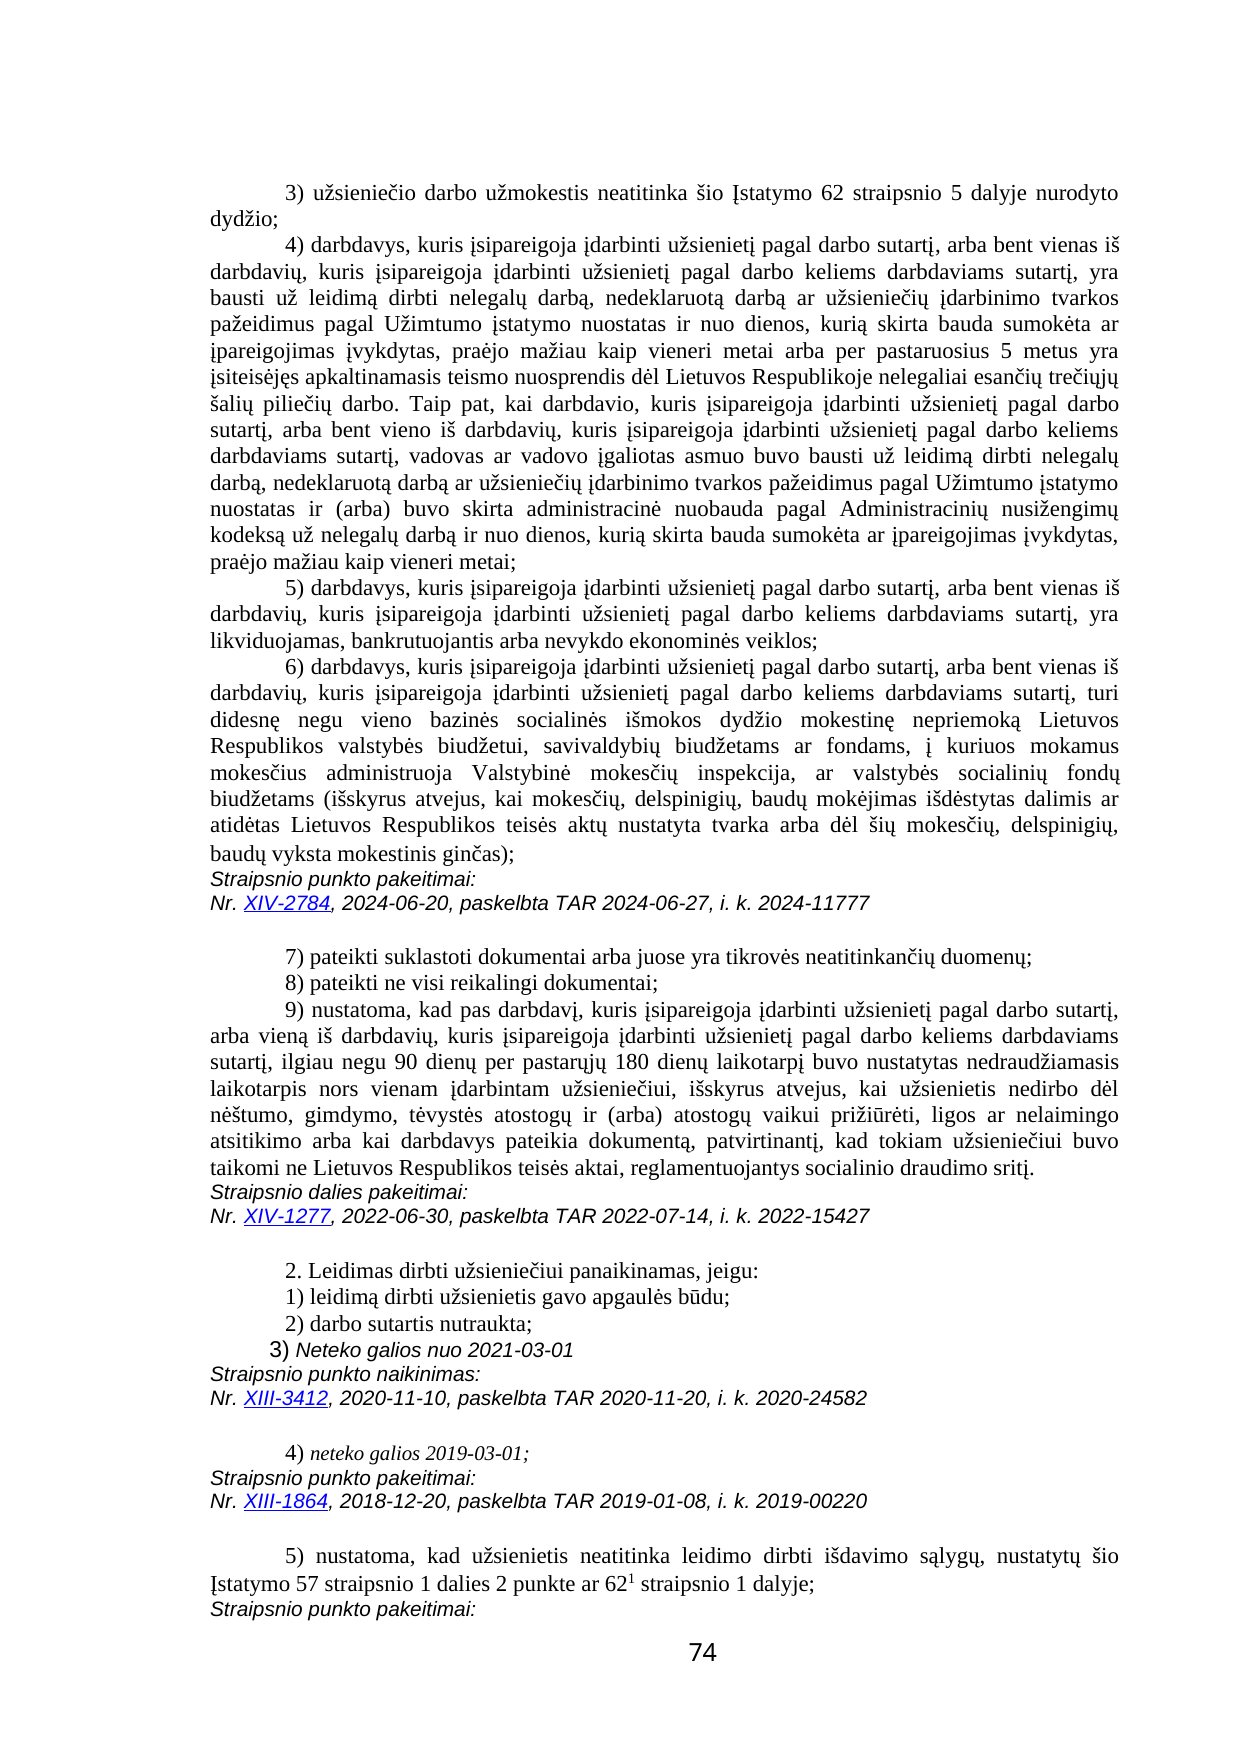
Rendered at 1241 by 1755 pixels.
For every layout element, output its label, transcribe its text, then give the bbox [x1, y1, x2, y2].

text 3) Neteko galios nuo 2021-03-01 [210, 1336, 1120, 1362]
text 6) darbdavys, kuris įsipareigoja įdarbinti užsienietį pagal darbo sutartį, arba bent vienas iš darbdavių, kuris įsipareigoja įdarbinti užsienietį pagal darbo keliems darbdaviams sutartį, turi didesnę negu vieno bazinės socialinės išmokos dydžio mokestinę nepriemoką Lietuvos Respublikos valstybės biudžetui, savivaldybių biudžetams ar fondams, į kuriuos mokamus mokesčius administruoja Valstybinė mokesčių inspekcija, ar valstybės socialinių fondų biudžetams (išskyrus atvejus, kai mokesčių, delspinigių, baudų mokėjimas išdėstytas dalimis ar atidėtas Lietuvos Respublikos teisės aktų nustatyta tvarka arba dėl šių mokesčių, delspinigių, baudų vyksta mokestinis ginčas); [210, 653, 1120, 866]
text Straipsnio punkto pakeitimai: [210, 1465, 1120, 1489]
text 1) leidimą dirbti užsienietis gavo apgaulės būdu; [210, 1283, 1120, 1309]
text Nr. XIV-2784, 2024-06-20, paskelbta TAR 2024-06-27, i. k. 2024-11777 [210, 890, 1120, 914]
text 2. Leidimas dirbti užsieniečiui panaikinamas, jeigu: [210, 1257, 1120, 1283]
text Nr. XIII-3412, 2020-11-10, paskelbta TAR 2020-11-20, i. k. 2020-24582 [210, 1386, 1120, 1410]
text 3) užsieniečio darbo užmokestis neatitinka šio Įstatymo 62 straipsnio 5 dalyje nurodyto dydžio; [210, 179, 1120, 231]
text 4) neteko galios 2019-03-01; [210, 1439, 1120, 1465]
text 4) darbdavys, kuris įsipareigoja įdarbinti užsienietį pagal darbo sutartį, arba bent vienas iš darbdavių, kuris įsipareigoja įdarbinti užsienietį pagal darbo keliems darbdaviams sutartį, yra bausti už leidimą dirbti nelegalų darbą, nedeklaruotą darbą ar užsieniečių įdarbinimo tvarkos pažeidimus pagal Užimtumo įstatymo nuostatas ir nuo dienos, kurią skirta bauda sumokėta ar įpareigojimas įvykdytas, praėjo mažiau kaip vieneri metai arba per pastaruosius 5 metus yra įsiteisėjęs apkaltinamasis teismo nuosprendis dėl Lietuvos Respublikoje nelegaliai esančių trečiųjų šalių piliečių darbo. Taip pat, kai darbdavio, kuris įsipareigoja įdarbinti užsienietį pagal darbo sutartį, arba bent vieno iš darbdavių, kuris įsipareigoja įdarbinti užsienietį pagal darbo keliems darbdaviams sutartį, vadovas ar vadovo įgaliotas asmuo buvo bausti už leidimą dirbti nelegalų darbą, nedeklaruotą darbą ar užsieniečių įdarbinimo tvarkos pažeidimus pagal Užimtumo įstatymo nuostatas ir (arba) buvo skirta administracinė nuobauda pagal Administracinių nusižengimų kodeksą už nelegalų darbą ir nuo dienos, kurią skirta bauda sumokėta ar įpareigojimas įvykdytas, praėjo mažiau kaip vieneri metai; [210, 231, 1120, 574]
text Straipsnio punkto pakeitimai: [210, 866, 1120, 890]
text Nr. XIV-1277, 2022-06-30, paskelbta TAR 2022-07-14, i. k. 2022-15427 [210, 1204, 1120, 1228]
text 5) darbdavys, kuris įsipareigoja įdarbinti užsienietį pagal darbo sutartį, arba bent vienas iš darbdavių, kuris įsipareigoja įdarbinti užsienietį pagal darbo keliems darbdaviams sutartį, yra likviduojamas, bankrutuojantis arba nevykdo ekonominės veiklos; [210, 574, 1120, 653]
text 2) darbo sutartis nutraukta; [210, 1309, 1120, 1336]
text Straipsnio punkto naikinimas: [210, 1362, 1120, 1386]
text Straipsnio punkto pakeitimai: [210, 1597, 1120, 1621]
text Nr. XIII-1864, 2018-12-20, paskelbta TAR 2019-01-08, i. k. 2019-00220 [210, 1489, 1120, 1513]
text 7) pateikti suklastoti dokumentai arba juose yra tikrovės neatitinkančių duomenų; [210, 943, 1120, 969]
text 5) nustatoma, kad užsienietis neatitinka leidimo dirbti išdavimo sąlygų, nustatytų šio Įstatymo 57 straipsnio 1 dalies 2 punkte ar 621 straipsnio 1 dalyje; [210, 1542, 1120, 1597]
text 8) pateikti ne visi reikalingi dokumentai; [210, 969, 1120, 996]
text 9) nustatoma, kad pas darbdavį, kuris įsipareigoja įdarbinti užsienietį pagal darbo sutartį, arba vieną iš darbdavių, kuris įsipareigoja įdarbinti užsienietį pagal darbo keliems darbdaviams sutartį, ilgiau negu 90 dienų per pastarųjų 180 dienų laikotarpį buvo nustatytas nedraudžiamasis laikotarpis nors vienam įdarbintam užsieniečiui, išskyrus atvejus, kai užsienietis nedirbo dėl nėštumo, gimdymo, tėvystės atostogų ir (arba) atostogų vaikui prižiūrėti, ligos ar nelaimingo atsitikimo arba kai darbdavys pateikia dokumentą, patvirtinantį, kad tokiam užsieniečiui buvo taikomi ne Lietuvos Respublikos teisės aktai, reglamentuojantys socialinio draudimo sritį. [210, 996, 1120, 1180]
text Straipsnio dalies pakeitimai: [210, 1180, 1120, 1204]
